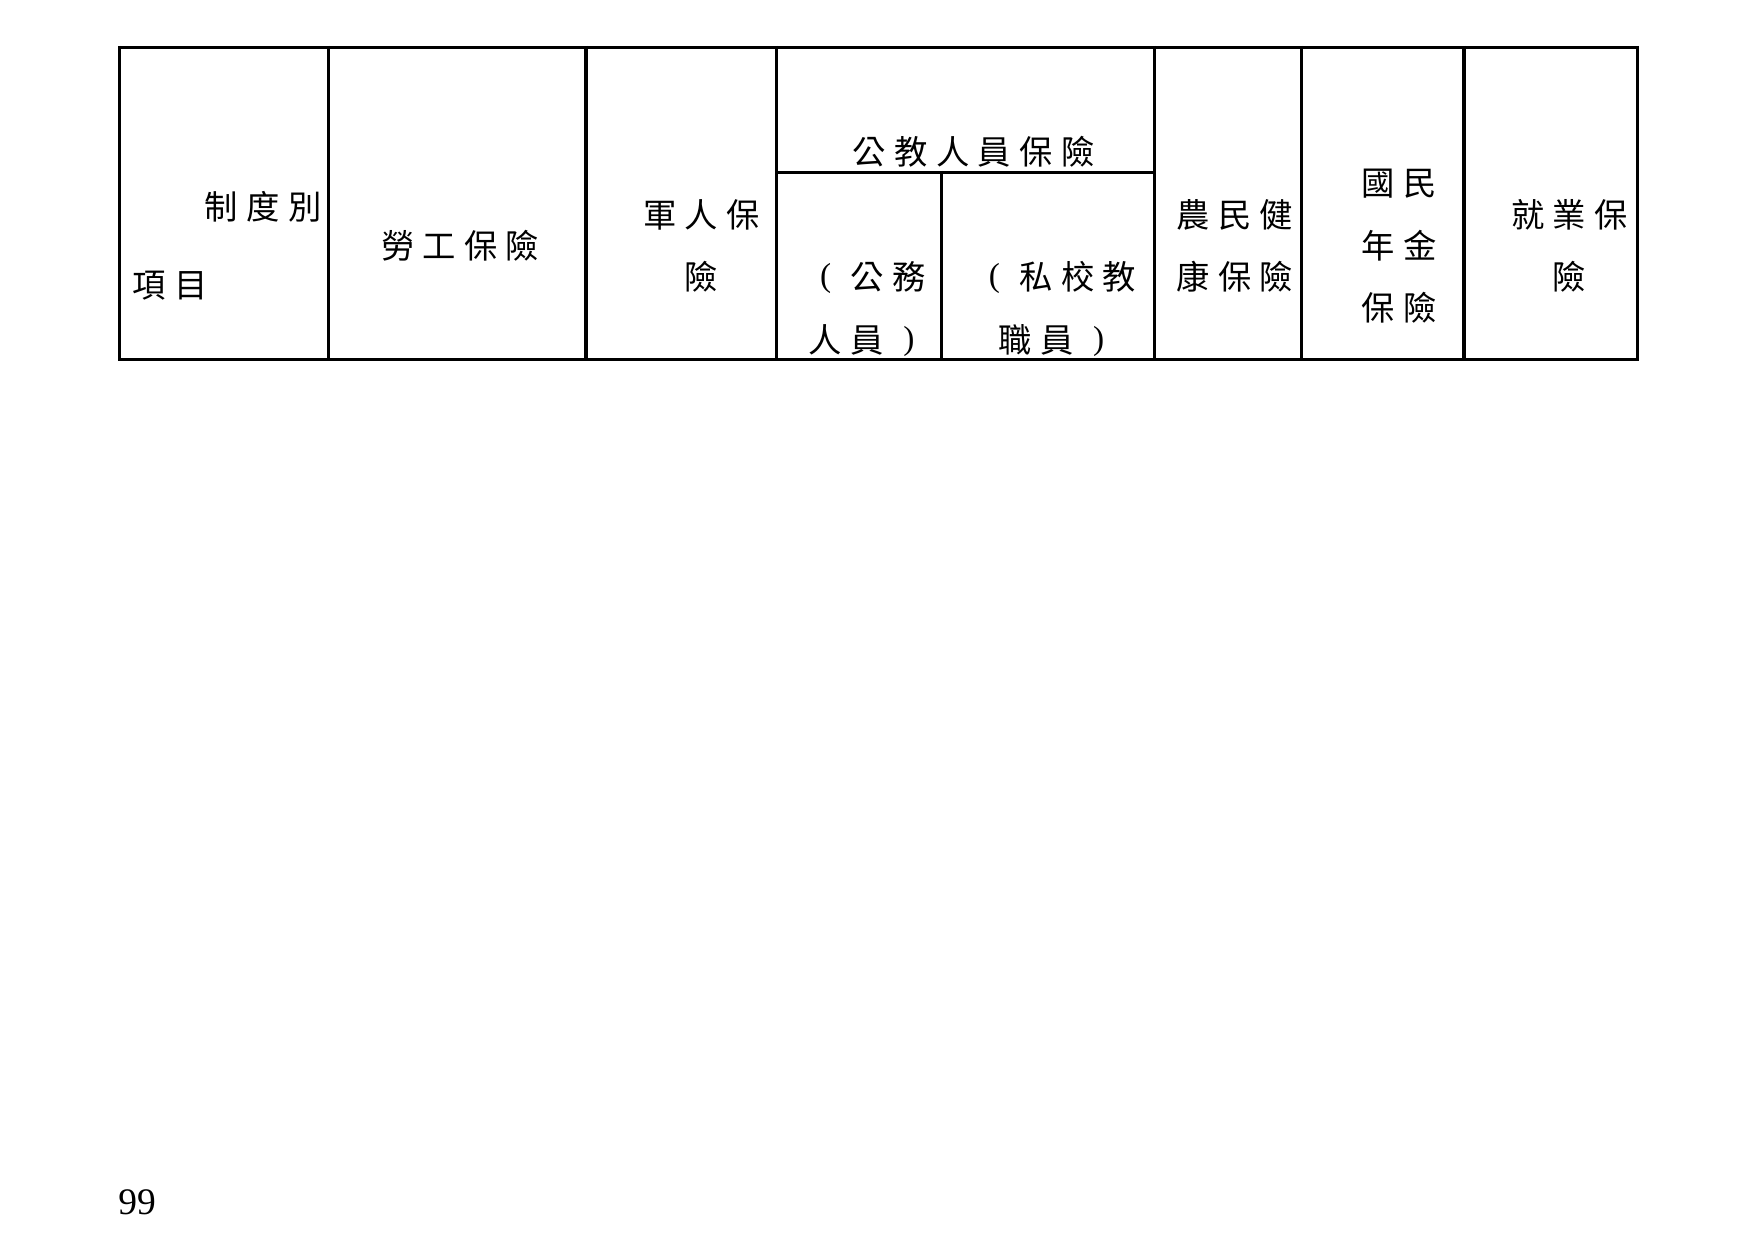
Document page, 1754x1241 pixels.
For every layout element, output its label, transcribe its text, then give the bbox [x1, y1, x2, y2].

table_header 農民健康保險 [1156, 49, 1300, 358]
table_cell (公務人員) [778, 174, 940, 358]
table_header 公教人員保險 [778, 49, 1153, 171]
table_header 制度別 項目 [121, 49, 327, 358]
table_header 就業保險 [1466, 49, 1636, 358]
table_cell (私校教職員) [943, 174, 1153, 358]
table_header 勞工保險 [330, 49, 584, 358]
table_header 國民年金保險 [1303, 49, 1462, 358]
table_header 軍人保險 [588, 49, 775, 358]
